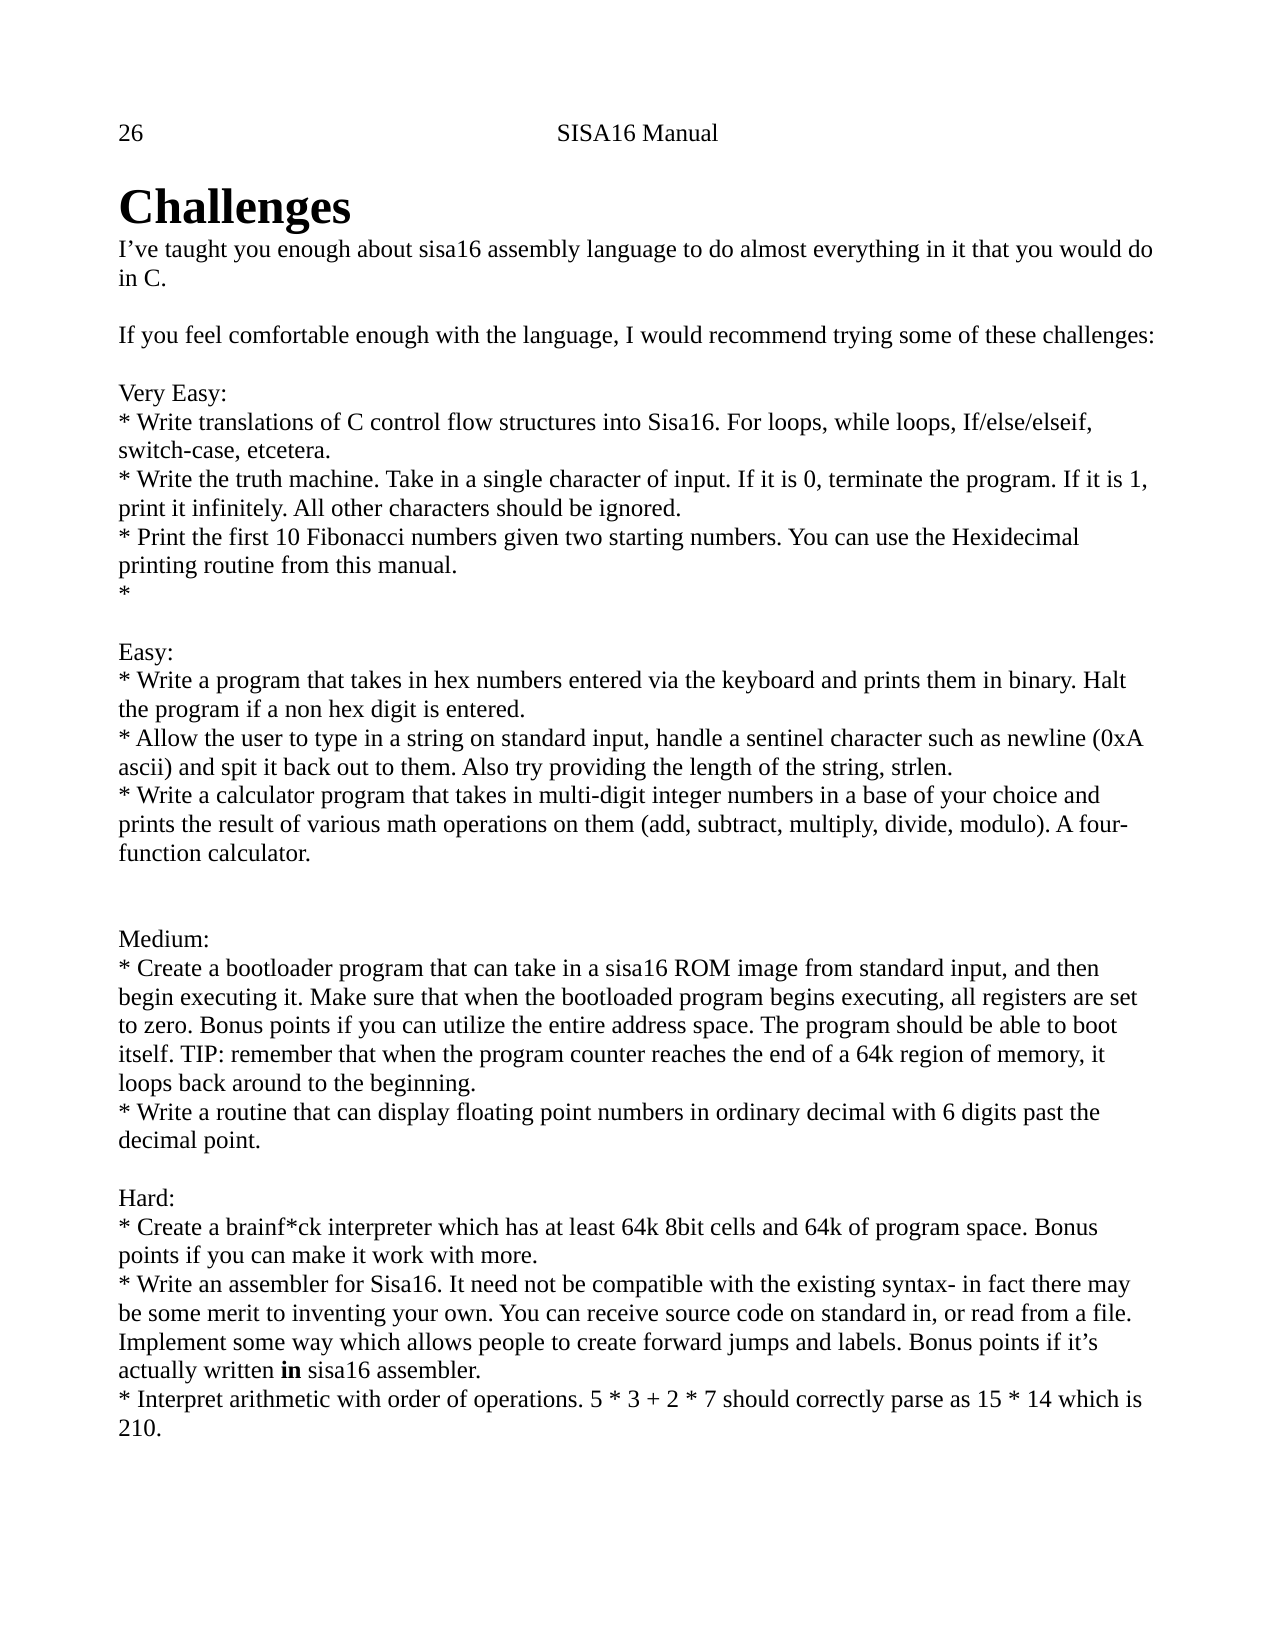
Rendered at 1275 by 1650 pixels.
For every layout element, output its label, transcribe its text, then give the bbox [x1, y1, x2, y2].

text * Easy: * Write a program that takes in hex numbers entered via the keyboard and prints them in binary. Halt the program if a non hex digit is entered. [118, 579, 1157, 723]
text * Allow the user to type in a string on standard input, handle a sentinel character such as newline (0xA ascii) and spit it back out to them. Also try providing the length of the string, strlen. * Write a calculator program that takes in multi-digit integer numbers in a base of your choice and prints the result of various math operations on them (add, subtract, multiply, divide, modulo). A four-function calculator. [118, 723, 1157, 867]
text Hard: [118, 1183, 1157, 1212]
text * Write the truth machine. Take in a single character of input. If it is 0, terminate the program. If it is 1, print it infinitely. All other characters should be ignored. * Print the first 10 Fibonacci numbers given two starting numbers. You can use the Hexidecimal printing routine from this manual. [118, 464, 1157, 579]
text Very Easy: * Write translations of C control flow structures into Sisa16. For loops, while loops, If/else/elseif, switch-case, etcetera. [118, 378, 1157, 464]
text * Write an assembler for Sisa16. It need not be compatible with the existing syntax- in fact there may be some merit to inventing your own. You can receive source code on standard in, or read from a file. Implement some way which allows people to create forward jumps and labels. Bonus points if it’s actually written in sisa16 assembler. [118, 1269, 1157, 1384]
text * Create a bootloader program that can take in a sisa16 ROM image from standard input, and then begin executing it. Make sure that when the bootloaded program begins executing, all registers are set to zero. Bonus points if you can utilize the entire address space. The program should be able to boot itself. TIP: remember that when the program counter reaches the end of a 64k region of memory, it loops back around to the beginning. [118, 953, 1157, 1097]
text Challenges [118, 177, 1157, 234]
text Medium: [118, 924, 1157, 953]
text * Write a routine that can display floating point numbers in ordinary decimal with 6 digits past the decimal point. [118, 1097, 1157, 1154]
text * Create a brainf*ck interpreter which has at least 64k 8bit cells and 64k of program space. Bonus points if you can make it work with more. [118, 1212, 1157, 1269]
text * Interpret arithmetic with order of operations. 5 * 3 + 2 * 7 should correctly parse as 15 * 14 which is 210. [118, 1384, 1157, 1442]
text I’ve taught you enough about sisa16 assembly language to do almost everything in it that you would do in C. If you feel comfortable enough with the language, I would recommend trying some of these challenges: [118, 234, 1157, 349]
